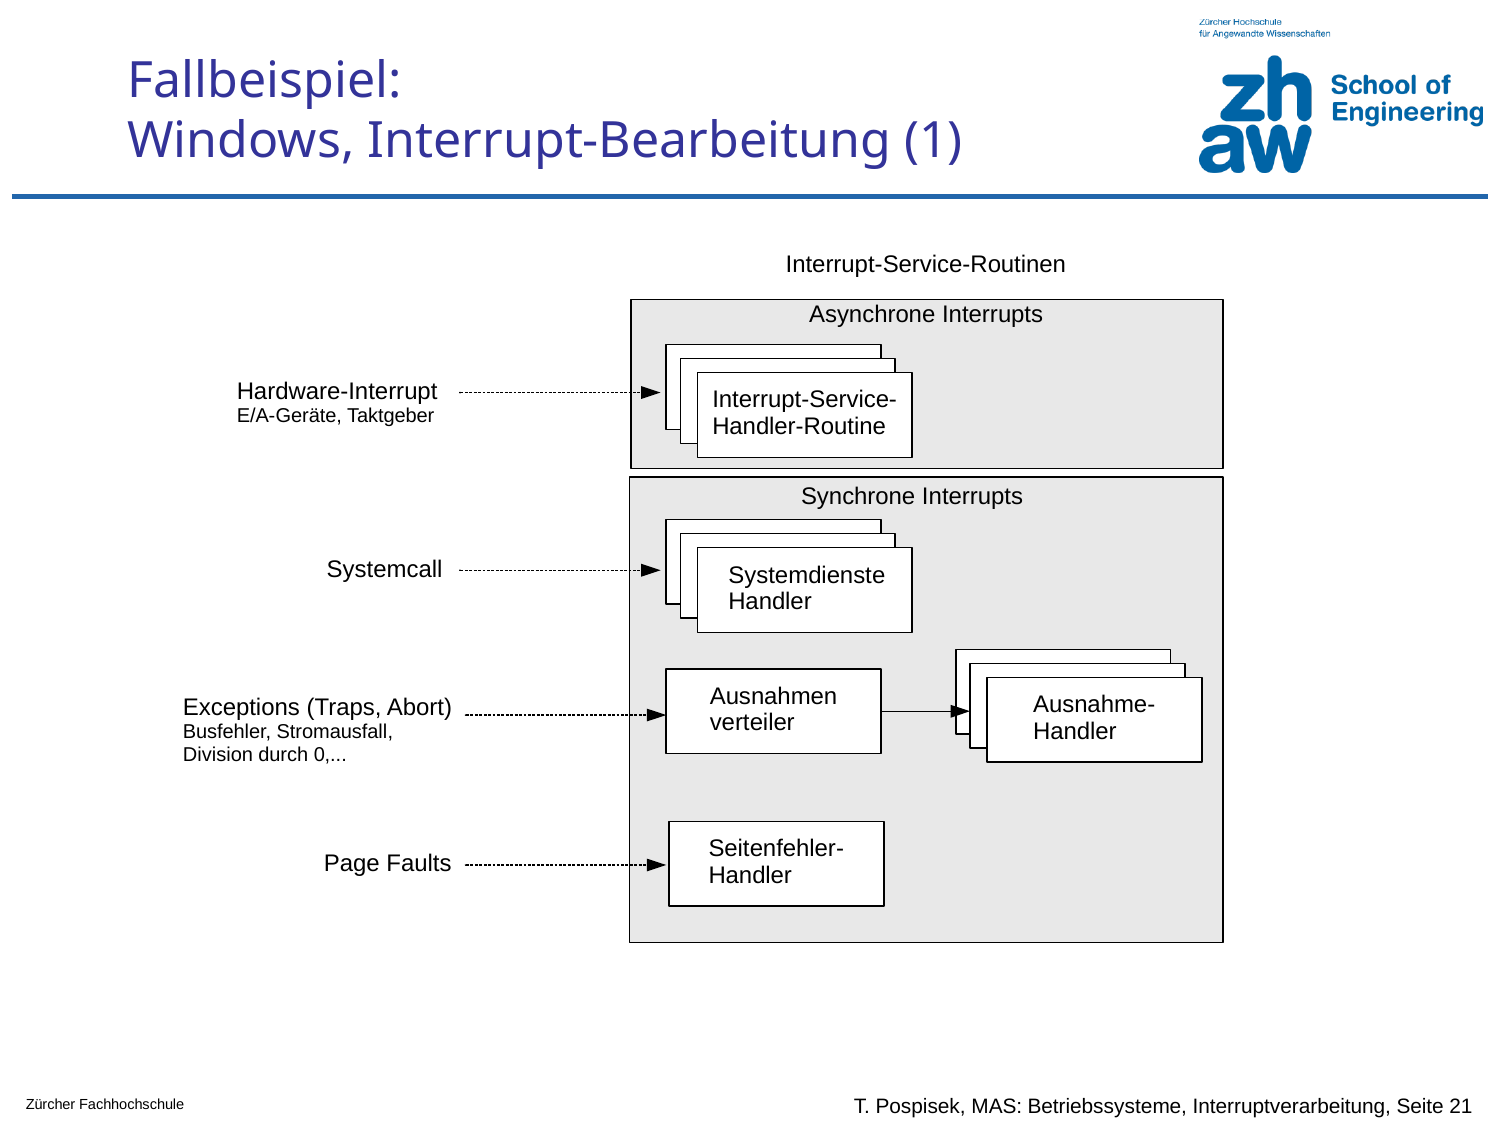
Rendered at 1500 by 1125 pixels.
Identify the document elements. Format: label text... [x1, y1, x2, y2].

text_box Interrupt-Service-Routinen [778, 251, 1068, 278]
text_box Hardware-Interrupt E/A-Geräte, Taktgeber [236, 378, 439, 428]
text_box [632, 300, 1222, 468]
text_box Asynchrone Interrupts [809, 301, 1045, 328]
text_box [630, 478, 1222, 942]
text_box Exceptions (Traps, Abort) Busfehler, Stromausfall, Division durch 0,... [182, 694, 453, 766]
text_box Interrupt-Service- Handler-Routine [712, 386, 898, 440]
picture [1199, 19, 1483, 173]
text_box Synchrone Interrupts [801, 483, 1024, 510]
text_box Systemcall [326, 555, 443, 583]
text_box Ausnahme- Handler [1033, 690, 1157, 745]
text_box Systemdienste Handler [728, 561, 886, 619]
text_box Page Faults [324, 849, 453, 877]
text_box Ausnahmen verteiler [709, 682, 838, 737]
title Fallbeispiel: Windows, Interrupt-Bearbeitung (1) [112, 50, 1158, 175]
text_box Seitenfehler- Handler [708, 834, 845, 889]
